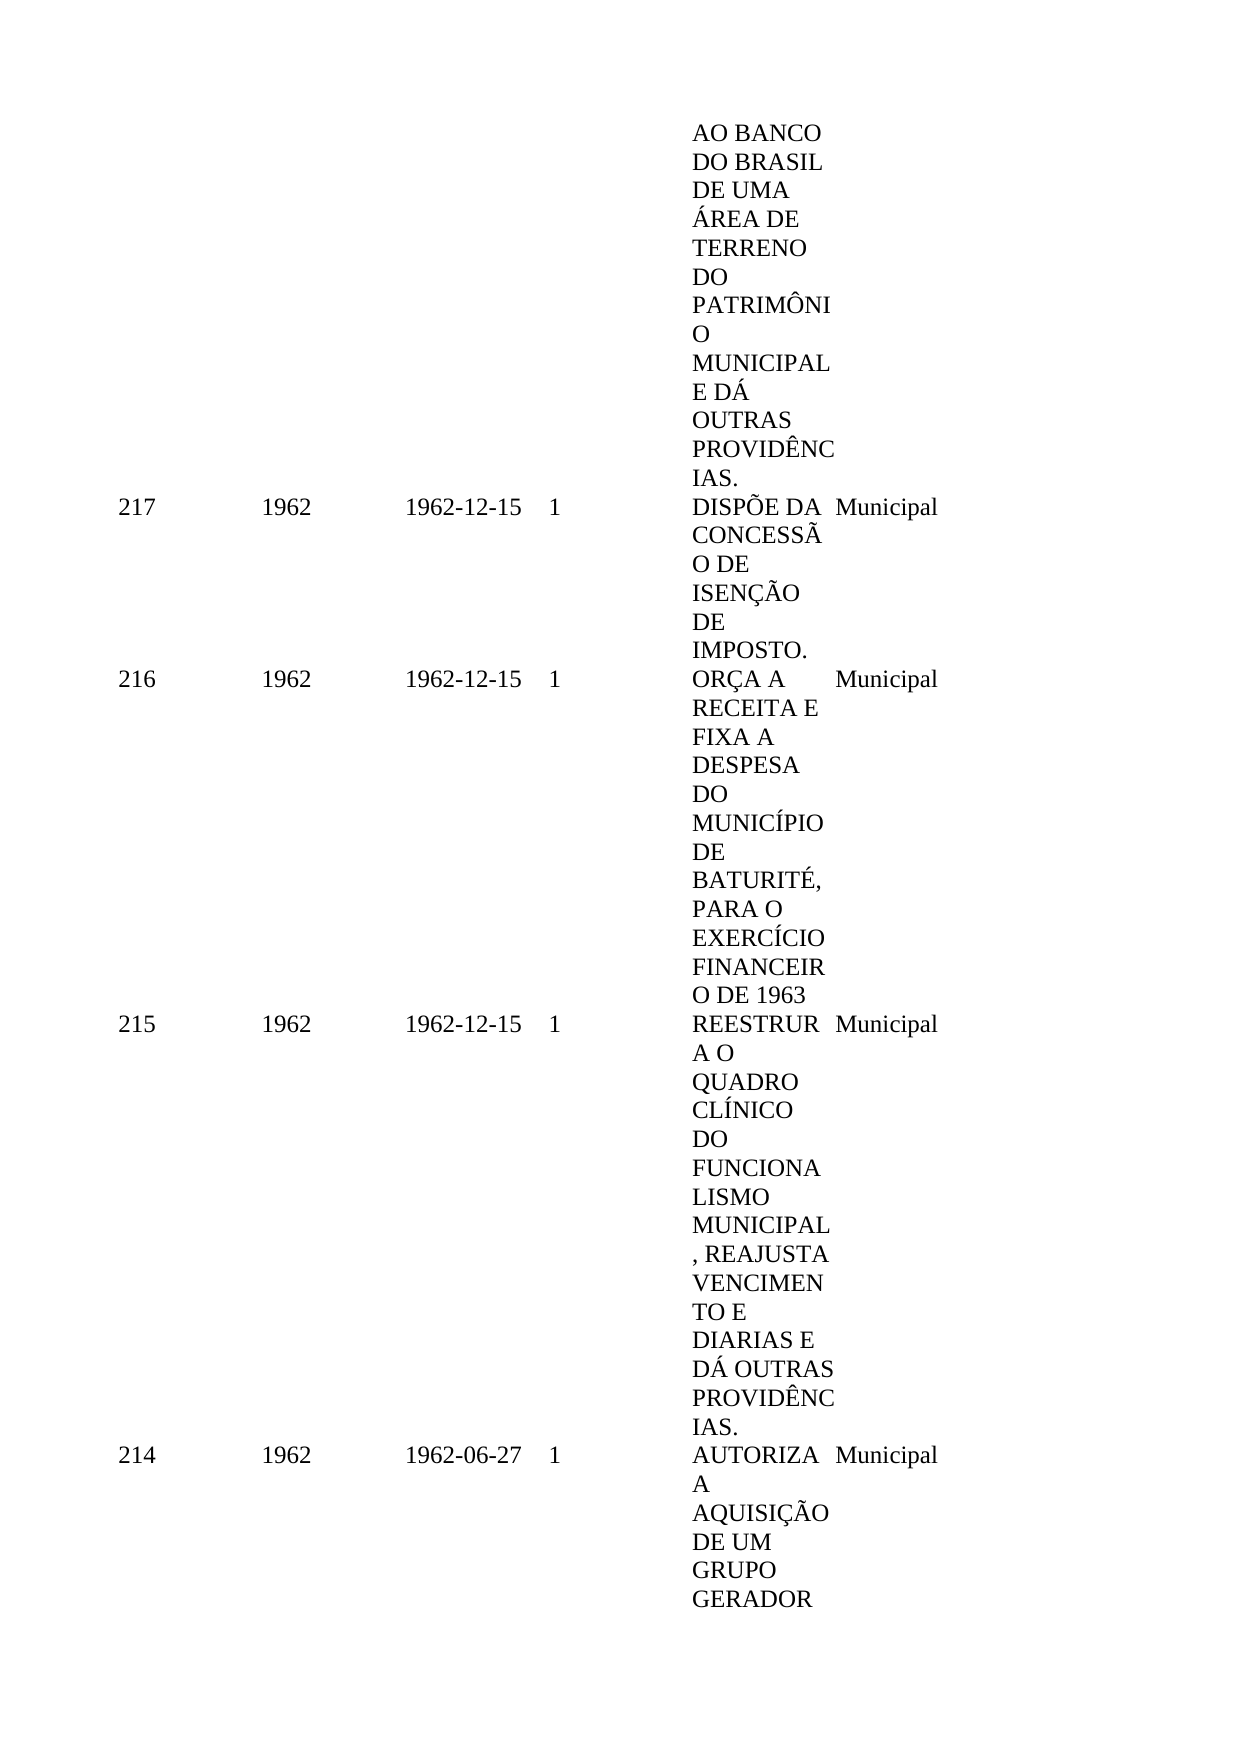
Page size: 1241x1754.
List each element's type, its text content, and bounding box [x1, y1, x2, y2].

table_cell DISPÕE DA CONCESSÃO DE ISENÇÃO DE IMPOSTO. [692, 492, 835, 664]
table_cell ORÇA A RECEITA E FIXA A DESPESA DO MUNICÍPIO DE BATURITÉ, PARA O EXERCÍCIO FINANCEIRO DE 1963 [692, 664, 835, 1009]
table_cell [979, 492, 1122, 664]
table_cell [835, 118, 979, 492]
table_cell AO BANCO DO BRASIL DE UMA ÁREA DE TERRENO DO PATRIMÔNIO MUNICIPAL E DÁ OUTRAS PROVIDÊNCIAS. [692, 118, 835, 492]
table_cell AUTORIZA A AQUISIÇÃO DE UM GRUPO GERADOR [692, 1441, 835, 1613]
table_cell 1962-12-15 [405, 492, 548, 664]
table_cell Municipal [835, 1441, 979, 1613]
table_cell 215 [118, 1009, 261, 1441]
table_cell 1962 [261, 492, 405, 664]
table_cell 1 [548, 492, 692, 664]
table_cell 1 [548, 1009, 692, 1441]
table_cell 1 [548, 664, 692, 1009]
table_cell [979, 664, 1122, 1009]
table_cell [979, 118, 1122, 492]
table_cell [261, 118, 405, 492]
table_cell REESTRURA O QUADRO CLÍNICO DO FUNCIONALISMO MUNICIPAL, REAJUSTA VENCIMENTO E DIARIAS E DÁ OUTRAS PROVIDÊNCIAS. [692, 1009, 835, 1441]
table_cell 1962-12-15 [405, 664, 548, 1009]
table_cell 1 [548, 1441, 692, 1613]
table_cell [118, 118, 261, 492]
table_cell Municipal [835, 664, 979, 1009]
table_cell 1962 [261, 1009, 405, 1441]
table_cell 216 [118, 664, 261, 1009]
table_cell Municipal [835, 492, 979, 664]
table_cell 1962-12-15 [405, 1009, 548, 1441]
table_cell 1962-06-27 [405, 1441, 548, 1613]
table_cell 217 [118, 492, 261, 664]
table_cell 1962 [261, 1441, 405, 1613]
table_cell [405, 118, 548, 492]
table_cell Municipal [835, 1009, 979, 1441]
table_cell 1962 [261, 664, 405, 1009]
table_cell [979, 1009, 1122, 1441]
table_cell 214 [118, 1441, 261, 1613]
table_cell [979, 1441, 1122, 1613]
table_cell [548, 118, 692, 492]
